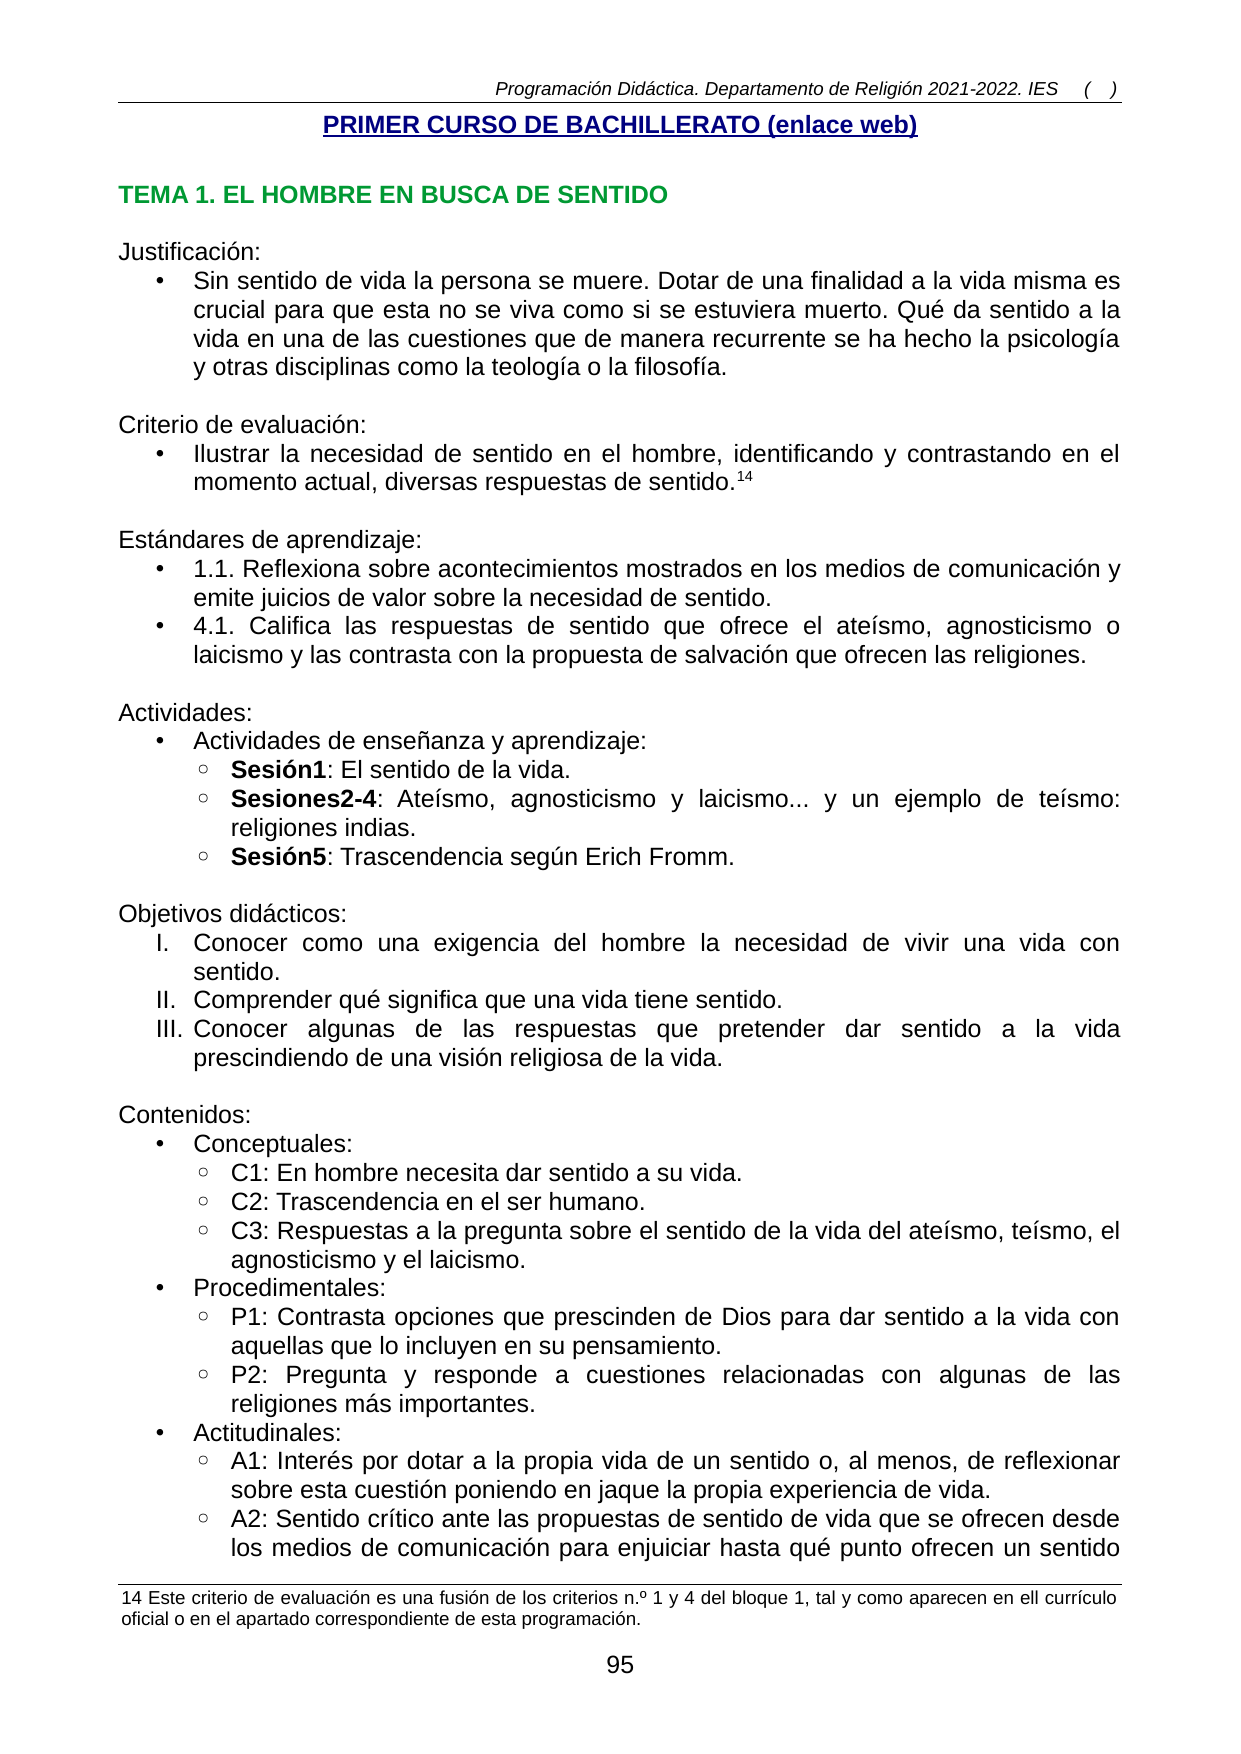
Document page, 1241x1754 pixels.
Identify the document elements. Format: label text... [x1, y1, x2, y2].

list Ilustrar la necesidad de sentido en el hombre, identificando y contrastando en el momento actual, diversas respuestas de sentido. [156, 438, 1122, 496]
list Conceptuales: [156, 1129, 1122, 1158]
text Criterio de evaluación: [118, 410, 1122, 438]
list Sin sentido de vida la persona se muere. Dotar de una finalidad a la vida misma es crucial para que esta no se viva como si se estuviera muerto. Qué da sentido a la vida en una de las cuestiones que de manera recurrente se ha hecho la psicología y otras disciplinas como la teología o la filosofía. [156, 266, 1122, 381]
list P2: Pregunta y responde a cuestiones relacionadas con algunas de las religiones más importantes. [193, 1360, 1122, 1417]
list Sesión1: El sentido de la vida. [193, 755, 1122, 784]
list P1: Contrasta opciones que prescinden de Dios para dar sentido a la vida con aquellas que lo incluyen en su pensamiento. [193, 1302, 1122, 1360]
list A2: Sentido crítico ante las propuestas de sentido de vida que se ofrecen desde los medios de comunicación para enjuiciar hasta qué punto ofrecen un sentido [193, 1504, 1122, 1562]
list Comprender qué significa que una vida tiene sentido. [156, 986, 1122, 1014]
text Estándares de aprendizaje: [118, 525, 1122, 554]
list 1.1. Reflexiona sobre acontecimientos mostrados en los medios de comunicación y emite juicios de valor sobre la necesidad de sentido. [156, 554, 1122, 611]
text PRIMER CURSO DE BACHILLERATO (enlace web) [118, 110, 1122, 139]
list Sesión5: Trascendencia según Erich Fromm. [193, 842, 1122, 871]
list Conocer como una exigencia del hombre la necesidad de vivir una vida con sentido. [156, 928, 1122, 986]
list C2: Trascendencia en el ser humano. [193, 1187, 1122, 1216]
list Actividades de enseñanza y aprendizaje: [156, 726, 1122, 755]
list Procedimentales: [156, 1273, 1122, 1302]
list C1: En hombre necesita dar sentido a su vida. [193, 1158, 1122, 1187]
list Sesiones2-4: Ateísmo, agnosticismo y laicismo... y un ejemplo de teísmo: religiones indias. [193, 784, 1122, 842]
list Actitudinales: [156, 1417, 1122, 1446]
text Contenidos: [118, 1101, 1122, 1129]
list A1: Interés por dotar a la propia vida de un sentido o, al menos, de reflexionar sobre esta cuestión poniendo en jaque la propia experiencia de vida. [193, 1446, 1122, 1504]
list Conocer algunas de las respuestas que pretender dar sentido a la vida prescindiendo de una visión religiosa de la vida. [156, 1014, 1122, 1072]
list Este criterio de evaluación es una fusión de los criterios n.º 1 y 4 del bloque 1, tal y como aparecen en ell currículo oficial o en el apartado correspondiente de esta programación. [118, 1585, 1122, 1632]
text TEMA 1. EL HOMBRE EN BUSCA DE SENTIDO [118, 180, 1122, 208]
list 4.1. Califica las respuestas de sentido que ofrece el ateísmo, agnosticismo o laicismo y las contrasta con la propuesta de salvación que ofrecen las religiones. [156, 611, 1122, 669]
text Actividades: [118, 698, 1122, 726]
text Objetivos didácticos: [118, 899, 1122, 928]
text Justificación: [118, 237, 1122, 266]
list C3: Respuestas a la pregunta sobre el sentido de la vida del ateísmo, teísmo, el agnosticismo y el laicismo. [193, 1216, 1122, 1273]
